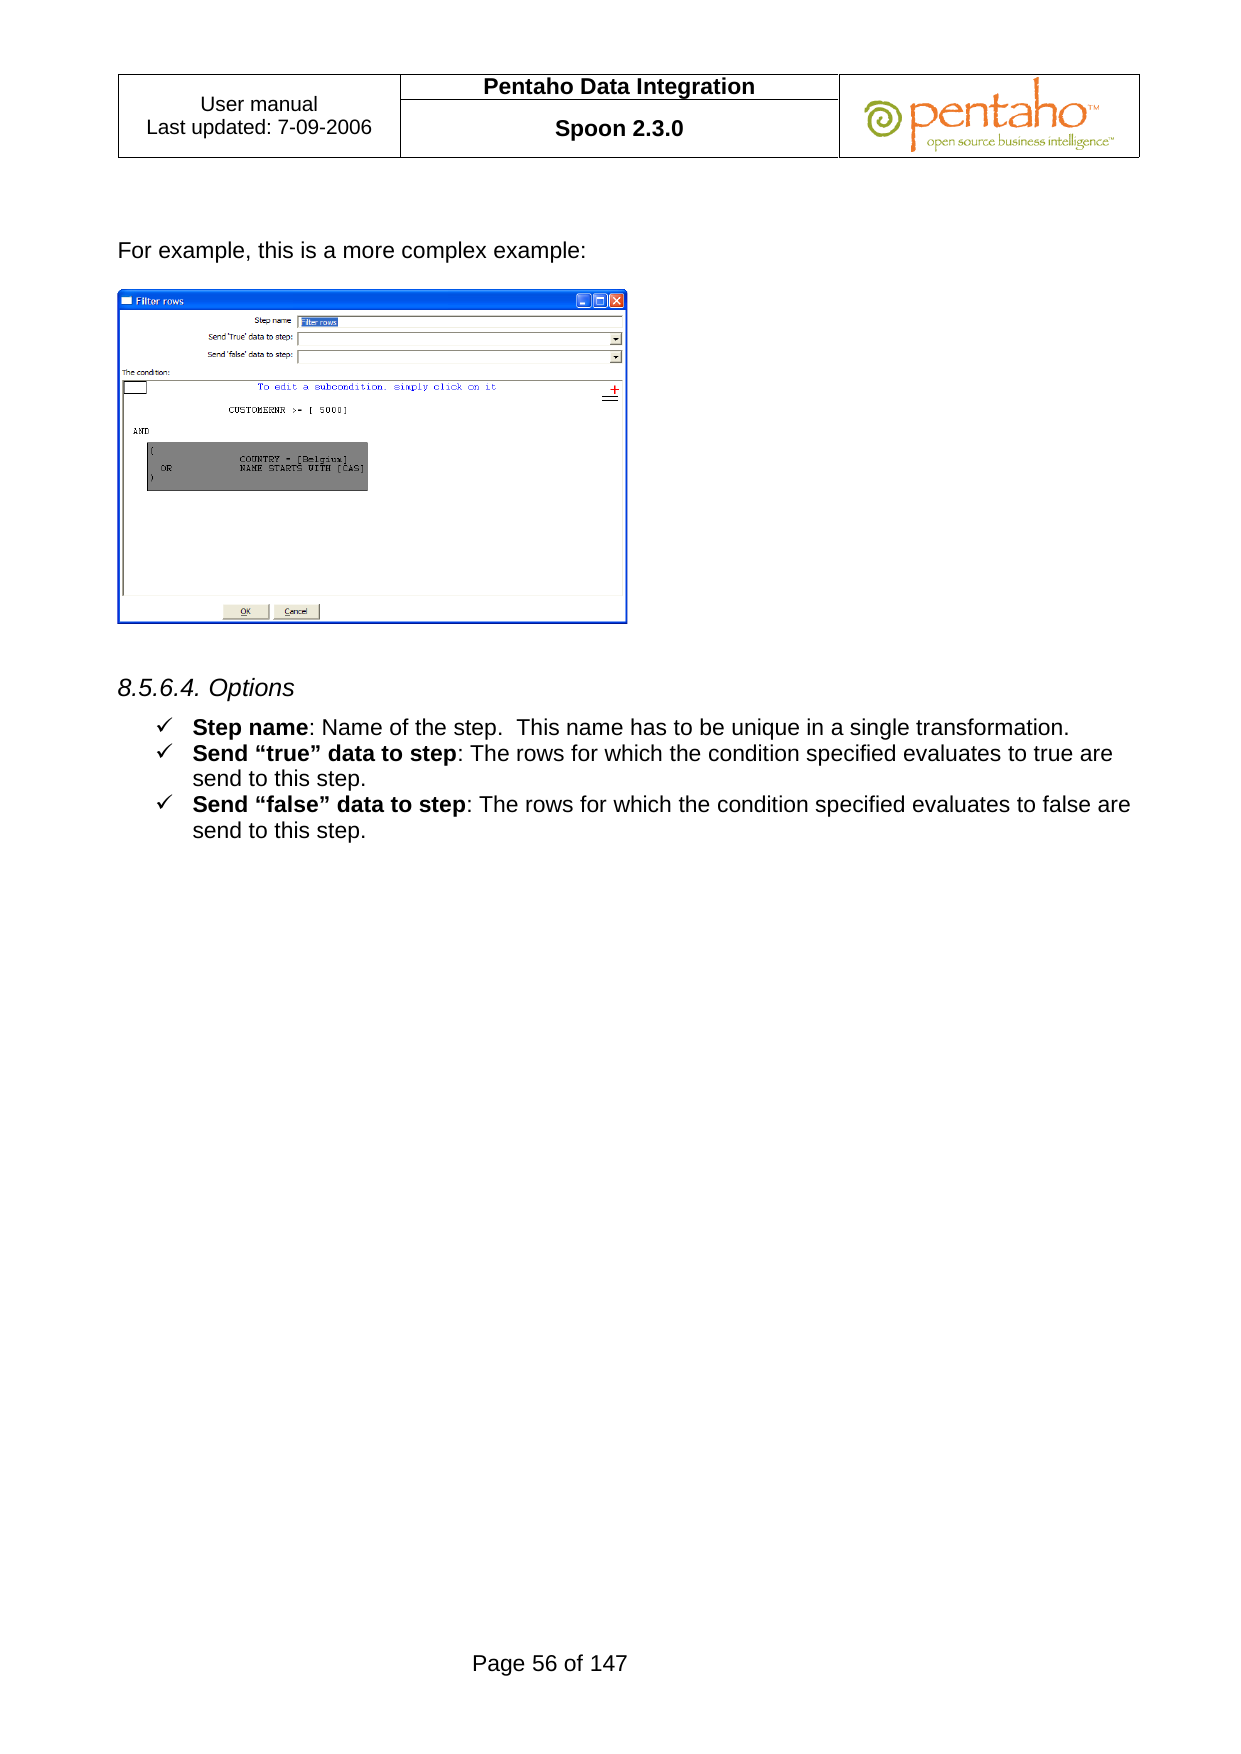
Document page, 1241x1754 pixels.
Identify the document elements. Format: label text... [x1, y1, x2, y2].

list Send “false” data to step: The rows for which the condition specified evaluates to false are send to this step. [155, 792, 1137, 843]
text For example, this is a more complex example: [117, 238, 1137, 264]
subtitle Options [117, 674, 1137, 702]
picture [117, 289, 628, 624]
list Send “true” data to step: The rows for which the condition specified evaluates to true are send to this step. [155, 740, 1137, 792]
list Step name: Name of the step. This name has to be unique in a single transformation. [155, 715, 1137, 740]
